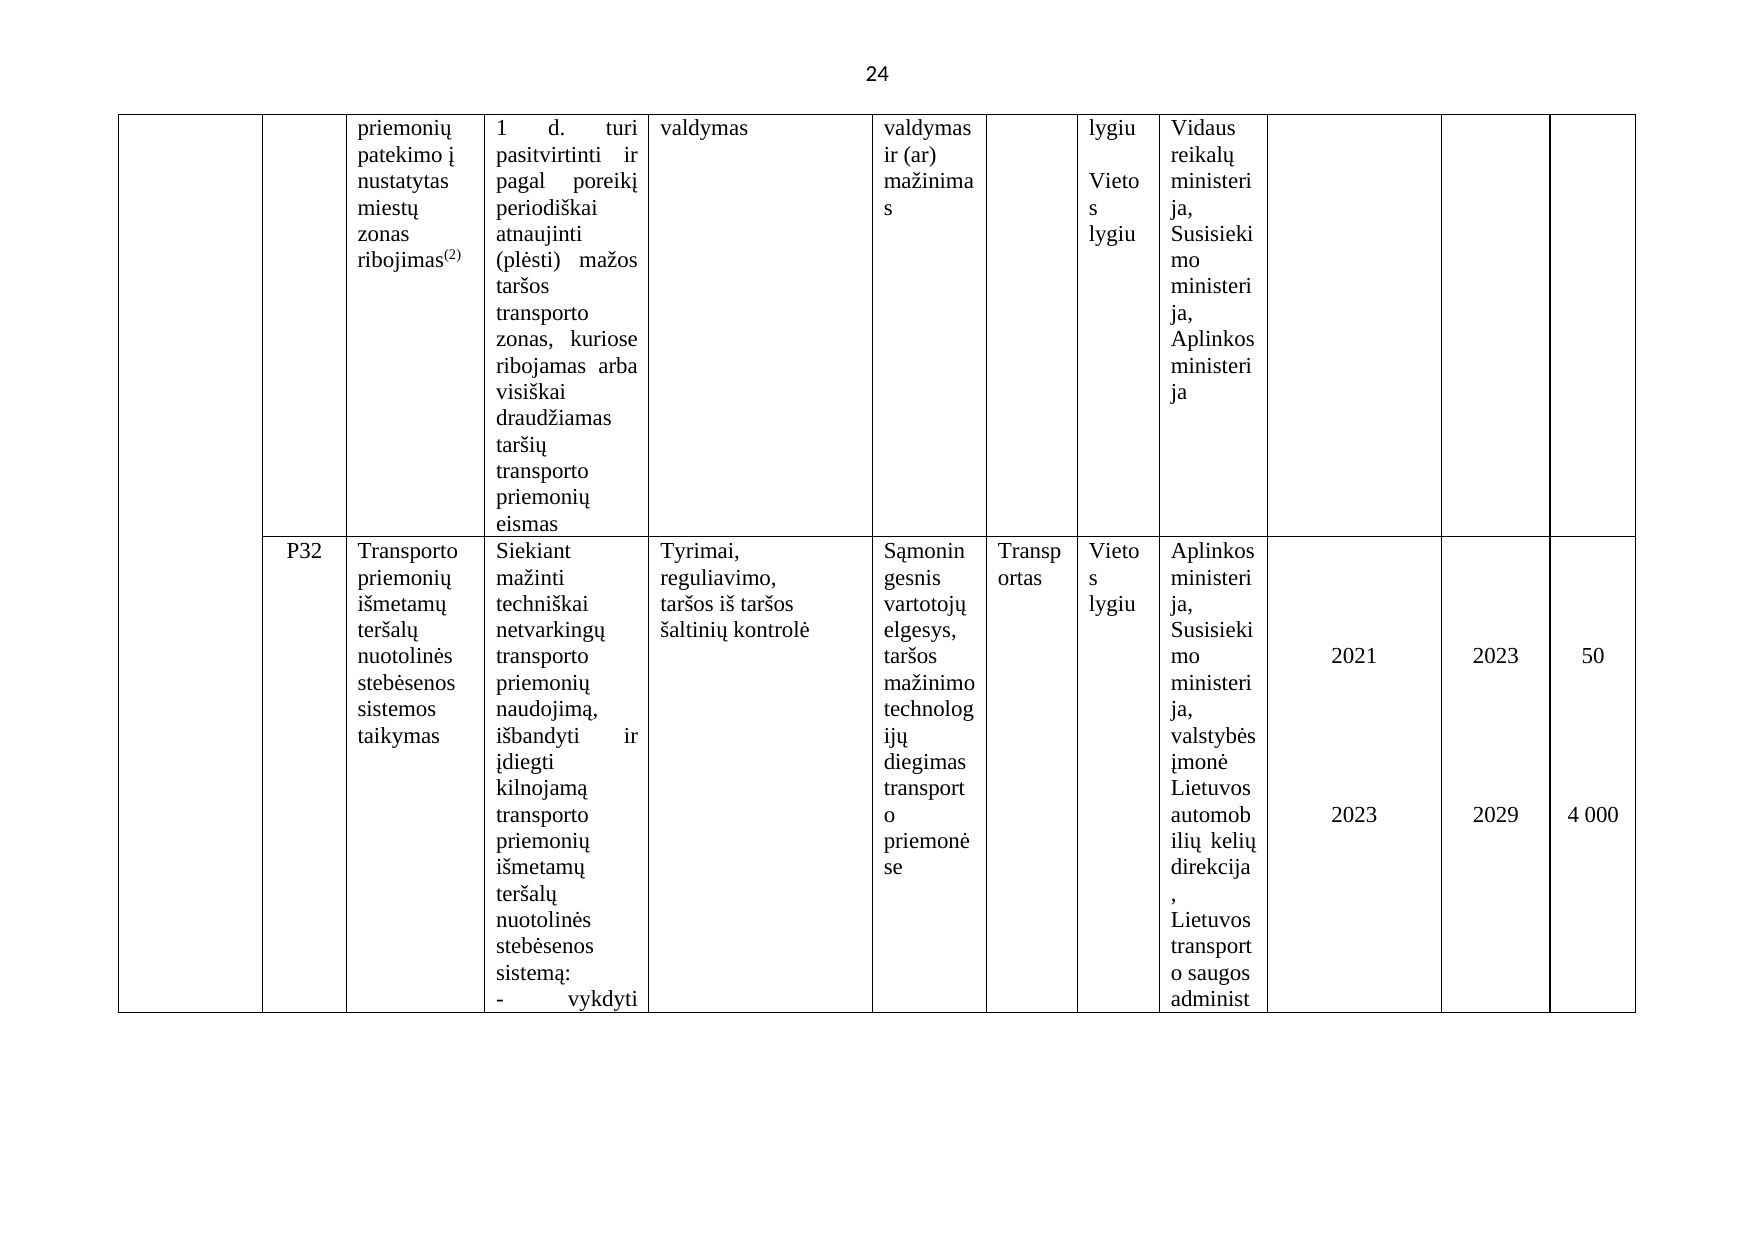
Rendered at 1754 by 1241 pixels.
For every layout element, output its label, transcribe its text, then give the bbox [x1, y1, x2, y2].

table_cell [263, 115, 346, 536]
table_cell Siekiant mažinti techniškai netvarkingų transporto priemonių naudojimą, išbandyti ir įdiegti kilnojamą transporto priemonių išmetamų teršalų nuotolinės stebėsenos sistemą: - vykdyti [485, 537, 648, 1012]
table_cell P32 [263, 537, 346, 1012]
table_cell Aplinkos ministerija, Susisiekimo ministerija, valstybės įmonė Lietuvos automobilių kelių direkcija, Lietuvos transporto saugos administ [1160, 537, 1267, 1012]
table_cell lygiu Vietos lygiu [1078, 115, 1159, 536]
table_cell Transporto priemonių išmetamų teršalų nuotolinės stebėsenos sistemos taikymas [347, 537, 484, 1012]
table_cell Vietos lygiu [1078, 537, 1159, 1012]
table_cell [987, 115, 1077, 536]
table_cell [1551, 115, 1635, 536]
table_cell priemonių patekimo į nustatytas miestų zonas ribojimas(2) [347, 115, 484, 536]
table_cell valdymas [649, 115, 872, 536]
table_cell Transportas [987, 537, 1077, 1012]
table_cell [1442, 115, 1549, 536]
table_cell Vidaus reikalų ministerija, Susisiekimo ministerija, Aplinkos ministerija [1160, 115, 1267, 536]
table_cell 50 4 000 [1551, 537, 1635, 1012]
table_cell 2021 2023 [1268, 537, 1441, 1012]
table_cell 1 d. turi pasitvirtinti ir pagal poreikį periodiškai atnaujinti (plėsti) mažos taršos transporto zonas, kuriose ribojamas arba visiškai draudžiamas taršių transporto priemonių eismas [485, 115, 648, 536]
table_cell Tyrimai, reguliavimo, taršos iš taršos šaltinių kontrolė [649, 537, 872, 1012]
table_cell 2023 2029 [1442, 537, 1549, 1012]
table_cell Sąmoningesnis vartotojų elgesys, taršos mažinimo technologijų diegimas transporto priemonėse [873, 537, 986, 1012]
table_cell [119, 115, 262, 1012]
table_cell [1268, 115, 1441, 536]
table_cell valdymas ir (ar) mažinimas [873, 115, 986, 536]
